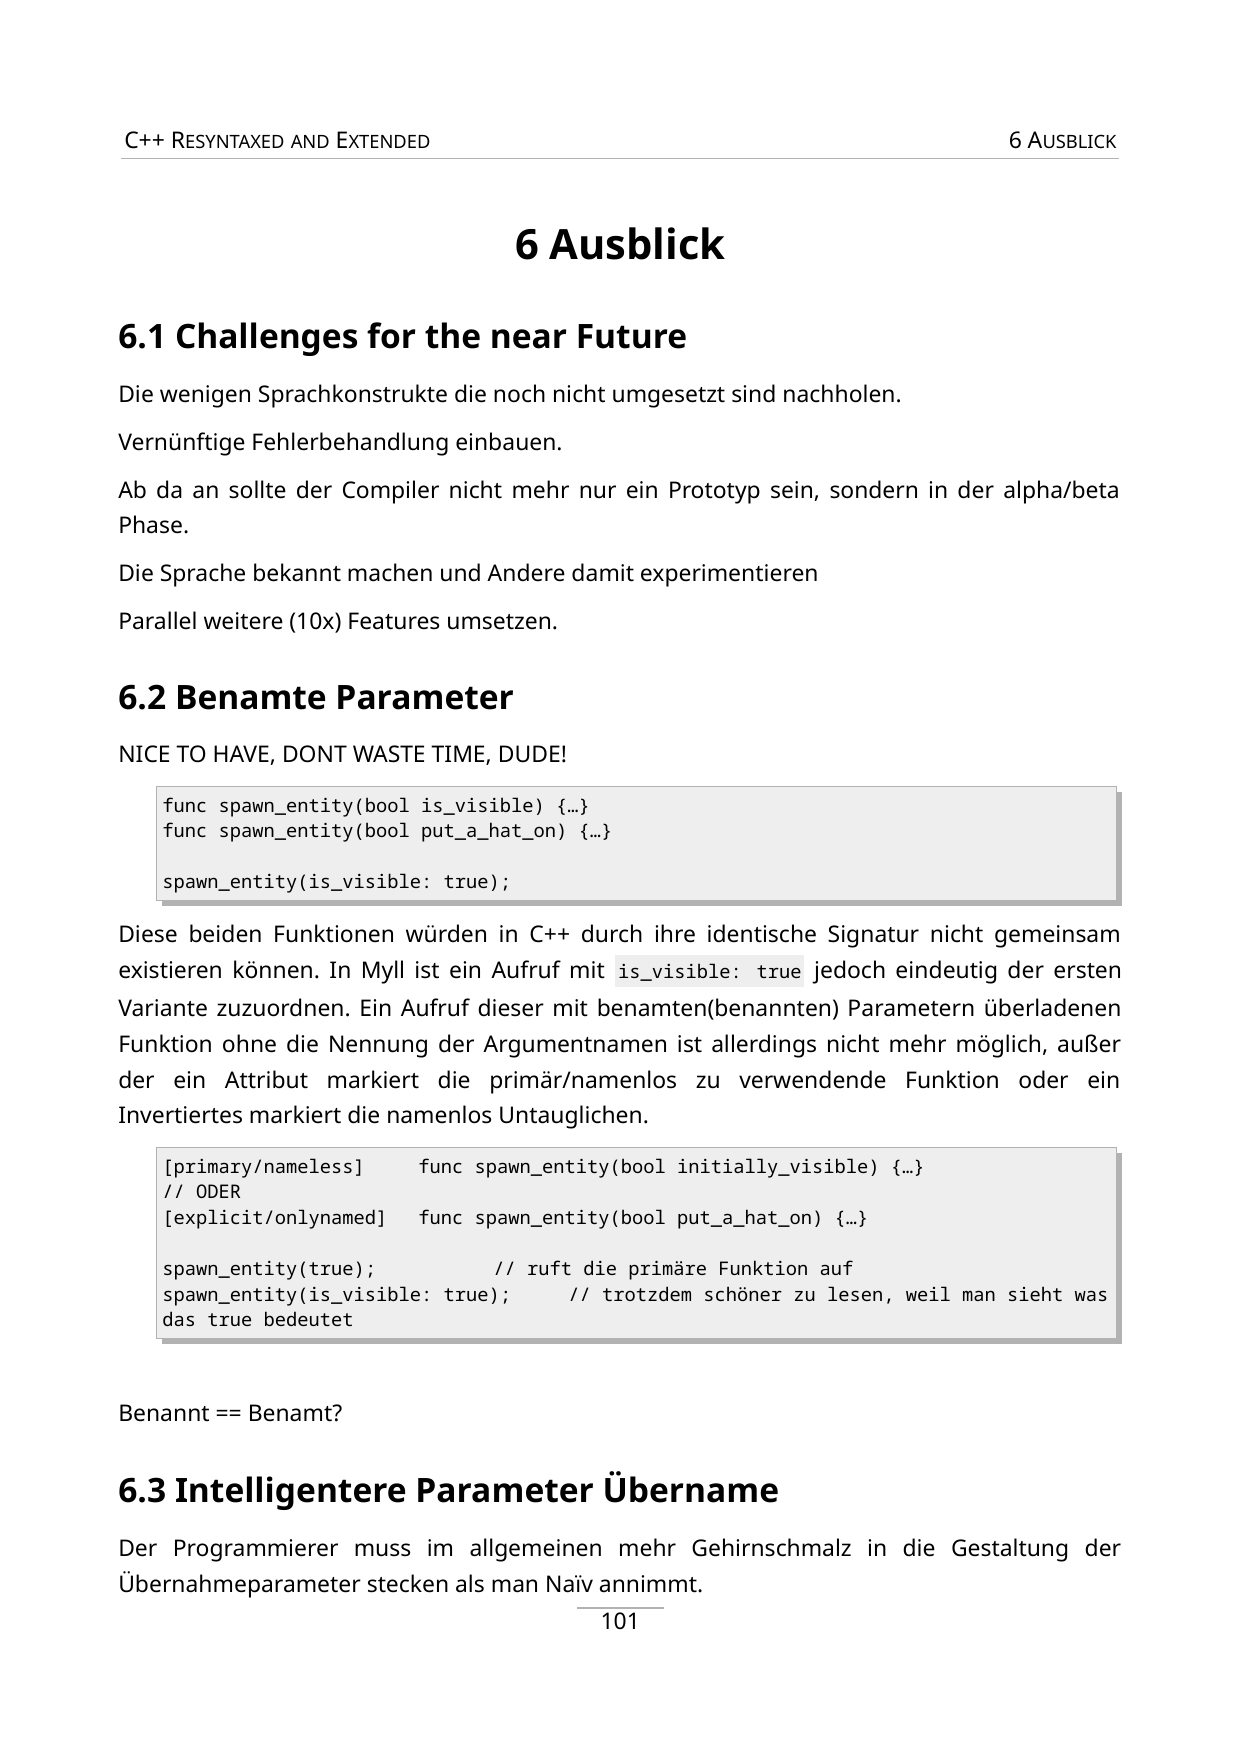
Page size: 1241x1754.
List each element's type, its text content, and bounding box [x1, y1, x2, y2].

text [primary/nameless] func spawn_entity(bool initially_visible) {…} // ODER [explicit/onlynamed] func spawn_entity(bool put_a_hat_on) {…} spawn_entity(true); // ruft die primäre Funktion auf spawn_entity(is_visible: true); // trotzdem schöner zu lesen, weil man sieht was das true bedeutet [157, 1148, 1116, 1338]
subtitle Benamte Parameter [118, 673, 1122, 719]
text Diese beiden Funktionen würden in C++ durch ihre identische Signatur nicht gemeinsam existieren können. In Myll ist ein Aufruf mit is_visible: true jedoch eindeutig der ersten Variante zuzuordnen. Ein Aufruf dieser mit benamten(benannten) Parametern überladenen Funktion ohne die Nennung der Argumentnamen ist allerdings nicht mehr möglich, außer der ein Attribut markiert die primär/namenlos zu verwendende Funktion oder ein Invertiertes markiert die namenlos Untauglichen. [118, 918, 1122, 1131]
subtitle Intelligentere Parameter Übername [118, 1467, 1122, 1512]
text Die wenigen Sprachkonstrukte die noch nicht umgesetzt sind nachholen. [118, 378, 1122, 409]
text Die Sprache bekannt machen und Andere damit experimentieren [118, 557, 1122, 588]
text Vernünftige Fehlerbehandlung einbauen. [118, 426, 1122, 457]
text func spawn_entity(bool is_visible) {…} func spawn_entity(bool put_a_hat_on) {…} [157, 787, 1116, 863]
text Der Programmierer muss im allgemeinen mehr Gehirnschmalz in die Gestaltung der Übernahmeparameter stecken als man Naïv annimmt. [118, 1532, 1122, 1599]
text Ab da an sollte der Compiler nicht mehr nur ein Prototyp sein, sondern in der alpha/beta Phase. [118, 473, 1122, 541]
text NICE TO HAVE, DONT WASTE TIME, DUDE! [118, 738, 1122, 770]
text spawn_entity(is_visible: true); [157, 863, 1116, 900]
subtitle Ausblick [118, 214, 1122, 271]
subtitle Challenges for the near Future [118, 313, 1122, 359]
text Parallel weitere (10x) Features umsetzen. [118, 605, 1122, 636]
text Benannt == Benamt? [118, 1397, 1122, 1428]
